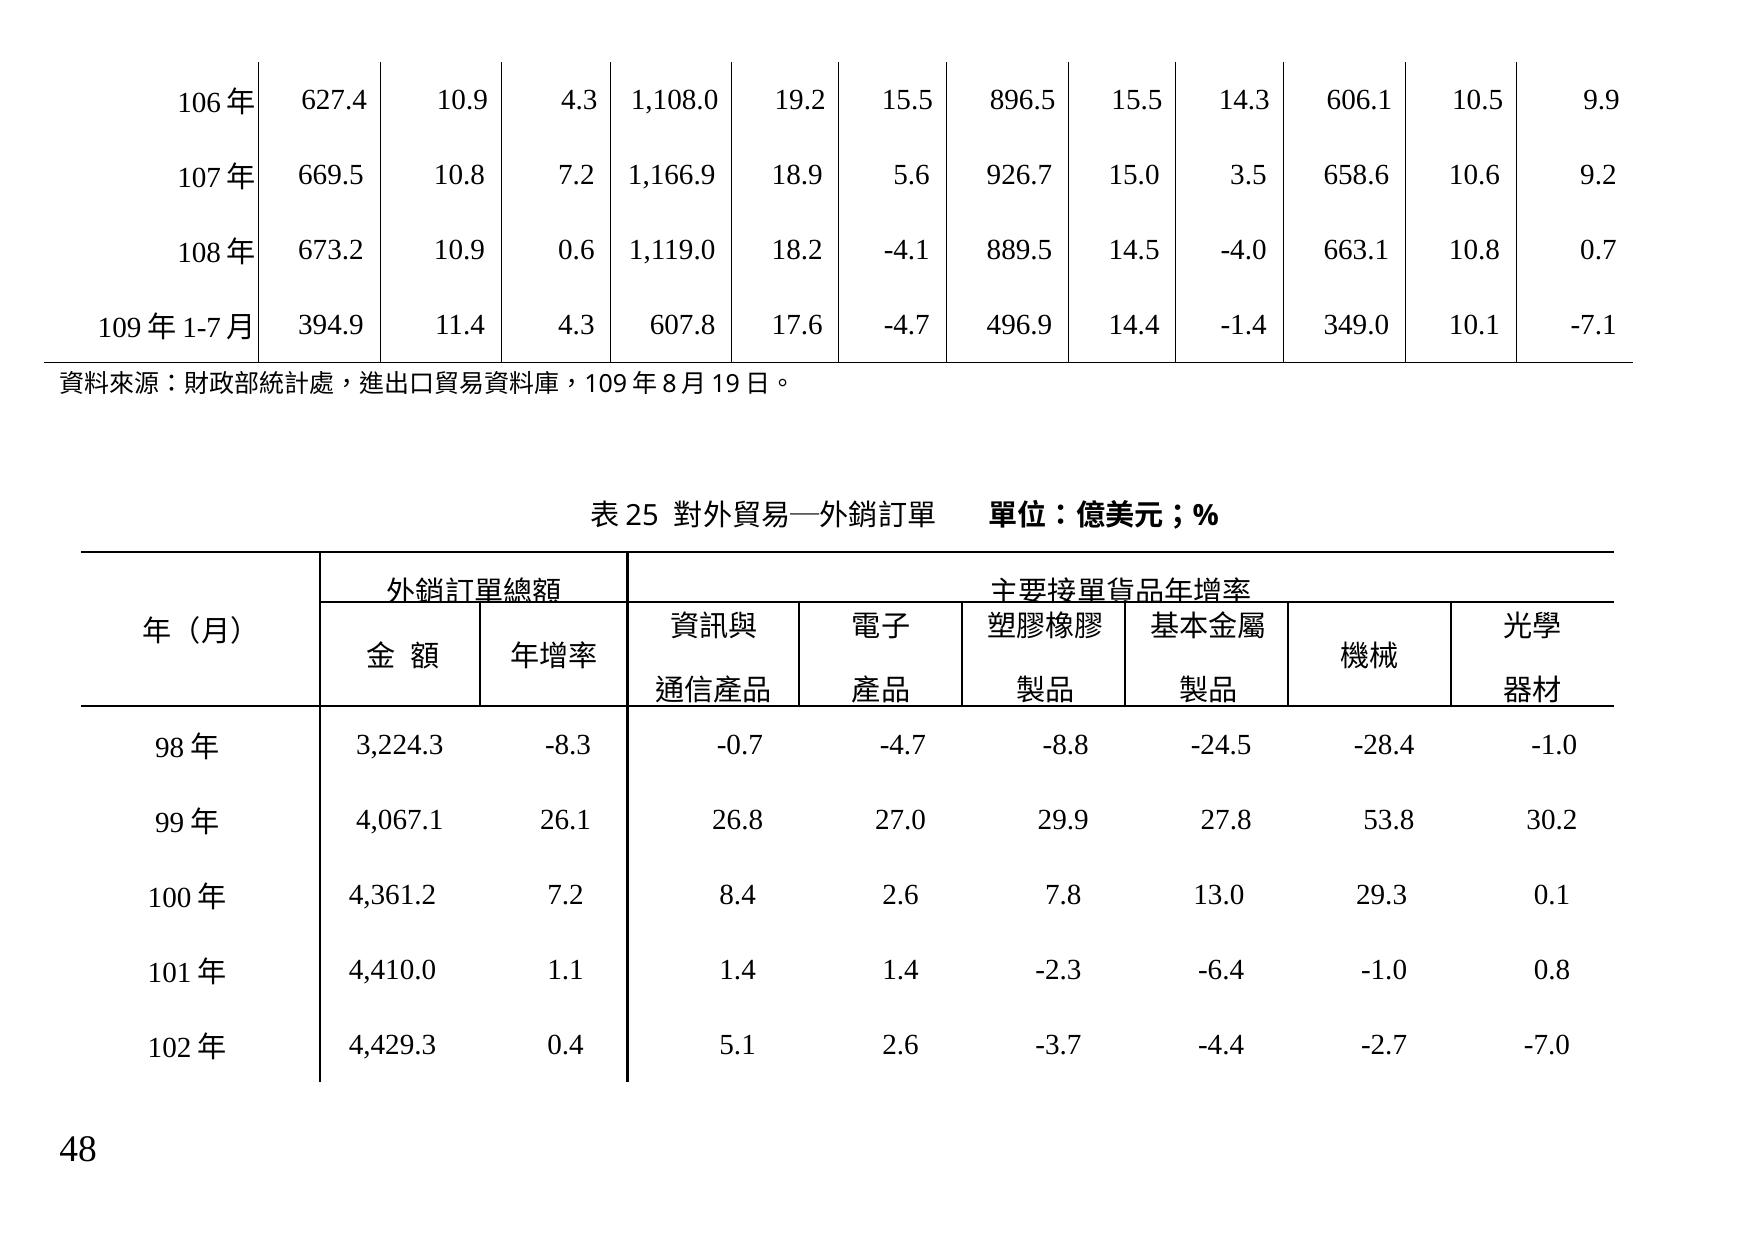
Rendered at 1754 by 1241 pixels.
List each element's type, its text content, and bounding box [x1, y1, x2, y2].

table_cell -4.7 [799, 707, 962, 782]
table_cell 1.4 [629, 932, 799, 1007]
table_cell -28.4 [1288, 707, 1451, 782]
table_cell 7.8 [962, 857, 1125, 932]
table_cell 18.9 [732, 137, 838, 212]
table_cell 99年 [81, 782, 319, 857]
table_header 年（月） [81, 553, 319, 705]
table_cell 7.2 [502, 137, 610, 212]
table_cell 4.3 [502, 287, 610, 362]
table_cell 26.8 [629, 782, 799, 857]
table_cell 0.8 [1451, 932, 1614, 1007]
table_cell 金 額 [321, 603, 479, 705]
table_cell -4.0 [1176, 212, 1283, 287]
table_cell 108年 [44, 212, 258, 287]
table_cell -4.7 [839, 287, 946, 362]
table_cell 2.6 [799, 1007, 962, 1082]
table_header 主要接單貨品年增率 [629, 553, 1614, 601]
table_cell 107年 [44, 137, 258, 212]
table_cell 3.5 [1176, 137, 1283, 212]
table_cell 30.2 [1451, 782, 1614, 857]
table_cell 0.1 [1451, 857, 1614, 932]
table_cell 10.9 [381, 212, 501, 287]
table_cell 673.2 [259, 212, 380, 287]
subtitle 表25 對外貿易─外銷訂單 單位：億美元；% [59, 476, 1636, 551]
table_cell 607.8 [611, 287, 731, 362]
table_cell 資訊與 通信產品 [629, 603, 798, 705]
table_cell 10.6 [1406, 137, 1516, 212]
table_cell 2.6 [799, 857, 962, 932]
table_cell -7.0 [1451, 1007, 1614, 1082]
table_cell 101年 [81, 932, 319, 1007]
table_cell -2.3 [962, 932, 1125, 1007]
table_cell 14.4 [1069, 287, 1175, 362]
table_cell -8.3 [480, 707, 626, 782]
table_cell -1.0 [1451, 707, 1614, 782]
table_cell 13.0 [1125, 857, 1288, 932]
table_cell 光學 器材 [1452, 603, 1614, 705]
table_cell 0.7 [1517, 212, 1633, 287]
table_cell 7.2 [480, 857, 626, 932]
table_cell 3,224.3 [321, 707, 480, 782]
table_cell 10.9 [381, 62, 501, 137]
table_cell 109年1-7月 [44, 287, 258, 362]
table_cell 102年 [81, 1007, 319, 1082]
table_cell 1.4 [799, 932, 962, 1007]
table_cell 98年 [81, 707, 319, 782]
table_cell 889.5 [947, 212, 1068, 287]
table_cell 11.4 [381, 287, 501, 362]
table_cell -3.7 [962, 1007, 1125, 1082]
table_cell -4.4 [1125, 1007, 1288, 1082]
table_cell 100年 [81, 857, 319, 932]
table_cell 10.1 [1406, 287, 1516, 362]
table_cell 926.7 [947, 137, 1068, 212]
table_cell 10.8 [381, 137, 501, 212]
table_cell -1.4 [1176, 287, 1283, 362]
table_cell -2.7 [1288, 1007, 1451, 1082]
table_cell 29.9 [962, 782, 1125, 857]
table_cell 669.5 [259, 137, 380, 212]
table_cell 15.5 [1069, 62, 1175, 137]
table_cell -0.7 [629, 707, 799, 782]
table_cell 896.5 [947, 62, 1068, 137]
table_cell 19.2 [732, 62, 838, 137]
table_cell -1.0 [1288, 932, 1451, 1007]
table_cell 14.5 [1069, 212, 1175, 287]
table_cell 4,429.3 [321, 1007, 480, 1082]
table_cell 4,361.2 [321, 857, 480, 932]
table_cell 17.6 [732, 287, 838, 362]
table_cell 5.1 [629, 1007, 799, 1082]
table_cell -7.1 [1517, 287, 1633, 362]
table_cell 627.4 [259, 62, 380, 137]
table_cell 18.2 [732, 212, 838, 287]
table_cell 106年 [44, 62, 258, 137]
table_cell 15.5 [839, 62, 946, 137]
text 資料來源：財政部統計處，進出口貿易資料庫，109年8月19日。 [59, 363, 1636, 401]
table_cell 10.5 [1406, 62, 1516, 137]
table_cell 53.8 [1288, 782, 1451, 857]
table_cell 27.0 [799, 782, 962, 857]
table_cell 1,108.0 [611, 62, 731, 137]
table_cell 29.3 [1288, 857, 1451, 932]
table_cell 1,166.9 [611, 137, 731, 212]
table_cell 14.3 [1176, 62, 1283, 137]
table_cell 4,067.1 [321, 782, 480, 857]
table_cell 606.1 [1284, 62, 1405, 137]
table_cell 年增率 [481, 603, 626, 705]
table_cell -24.5 [1125, 707, 1288, 782]
table_cell 9.2 [1517, 137, 1633, 212]
table_cell 0.6 [502, 212, 610, 287]
table_cell 349.0 [1284, 287, 1405, 362]
table_cell 10.8 [1406, 212, 1516, 287]
table_header 外銷訂單總額 [321, 553, 626, 601]
table_cell 15.0 [1069, 137, 1175, 212]
table_cell 5.6 [839, 137, 946, 212]
table_cell 機械 [1289, 603, 1450, 705]
table_cell 4,410.0 [321, 932, 480, 1007]
table_cell 496.9 [947, 287, 1068, 362]
table_cell 1.1 [480, 932, 626, 1007]
table_cell 27.8 [1125, 782, 1288, 857]
table_cell 658.6 [1284, 137, 1405, 212]
table_cell 8.4 [629, 857, 799, 932]
table_cell 塑膠橡膠 製品 [963, 603, 1124, 705]
table_cell 26.1 [480, 782, 626, 857]
table_cell 1,119.0 [611, 212, 731, 287]
table_cell 電子 產品 [800, 603, 961, 705]
table_cell 4.3 [502, 62, 610, 137]
table_cell -4.1 [839, 212, 946, 287]
table_cell 9.9 [1517, 62, 1633, 137]
table_cell -8.8 [962, 707, 1125, 782]
table_cell 394.9 [259, 287, 380, 362]
table_cell 基本金屬 製品 [1126, 603, 1287, 705]
table_cell 663.1 [1284, 212, 1405, 287]
table_cell 0.4 [480, 1007, 626, 1082]
table_cell -6.4 [1125, 932, 1288, 1007]
